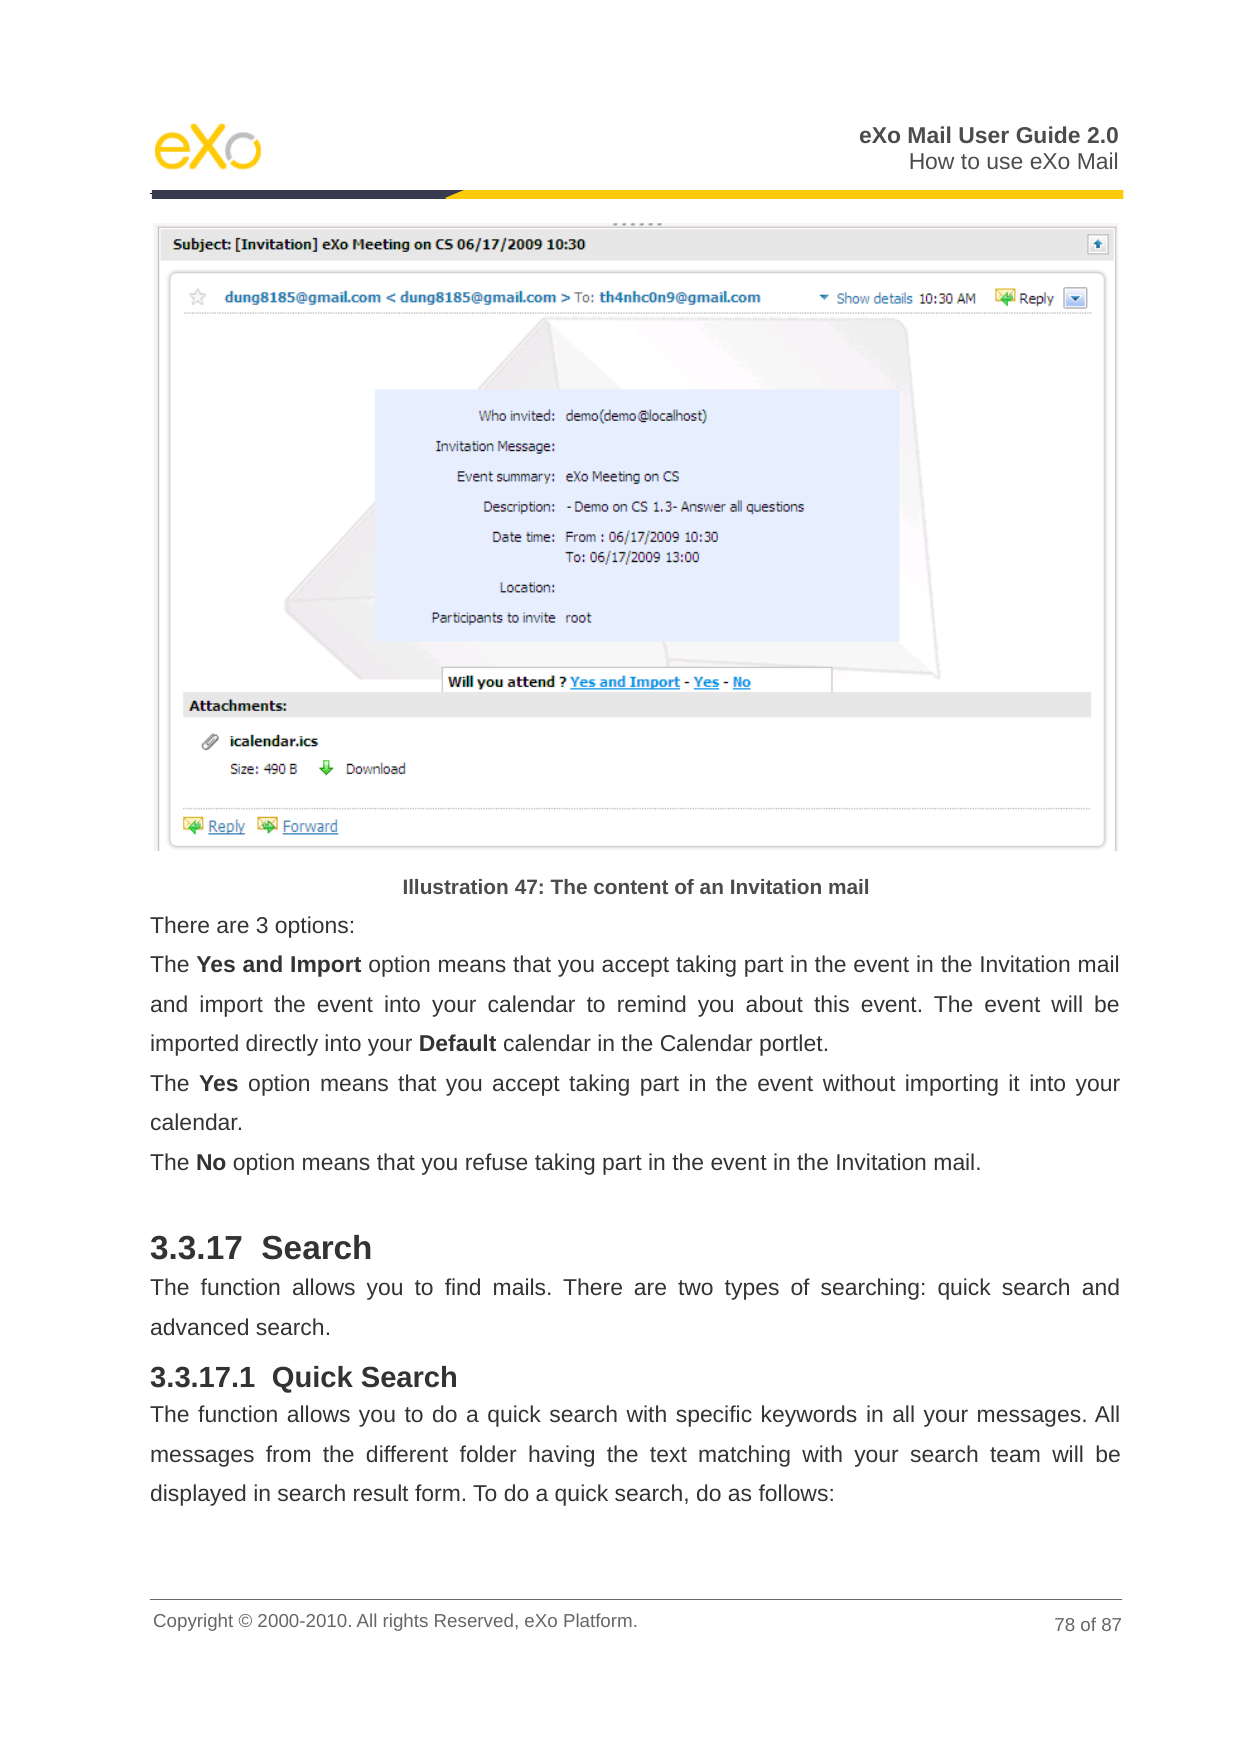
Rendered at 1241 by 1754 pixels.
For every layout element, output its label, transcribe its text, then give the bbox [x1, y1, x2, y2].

picture [153, 223, 1119, 851]
text The No option means that you refuse taking part in the event in the Invitation mail. [150, 1149, 1122, 1175]
picture [155, 123, 262, 170]
text The function allows you to do a quick search with specific keywords in all your messages. All messages from the different folder having the text matching with your search team will be displayed in search result form. To do a quick search, do as follows: [150, 1401, 1122, 1507]
subtitle Quick Search [150, 1360, 1122, 1394]
picture [151, 190, 1124, 199]
text The function allows you to find mails. There are two types of searching: quick search and advanced search. [150, 1274, 1122, 1340]
text There are 3 options: [150, 851, 1122, 938]
subtitle Search [150, 1228, 1122, 1266]
text The Yes and Import option means that you accept taking part in the event in the Invitation mail and import the event into your calendar to remind you about this event. The event will be imported directly into your Default calendar in the Calendar portlet. [150, 951, 1122, 1057]
text Illustration 47: The content of an Invitation mail [153, 851, 1118, 899]
text The Yes option means that you accept taking part in the event without importing it into your calendar. [150, 1070, 1122, 1136]
